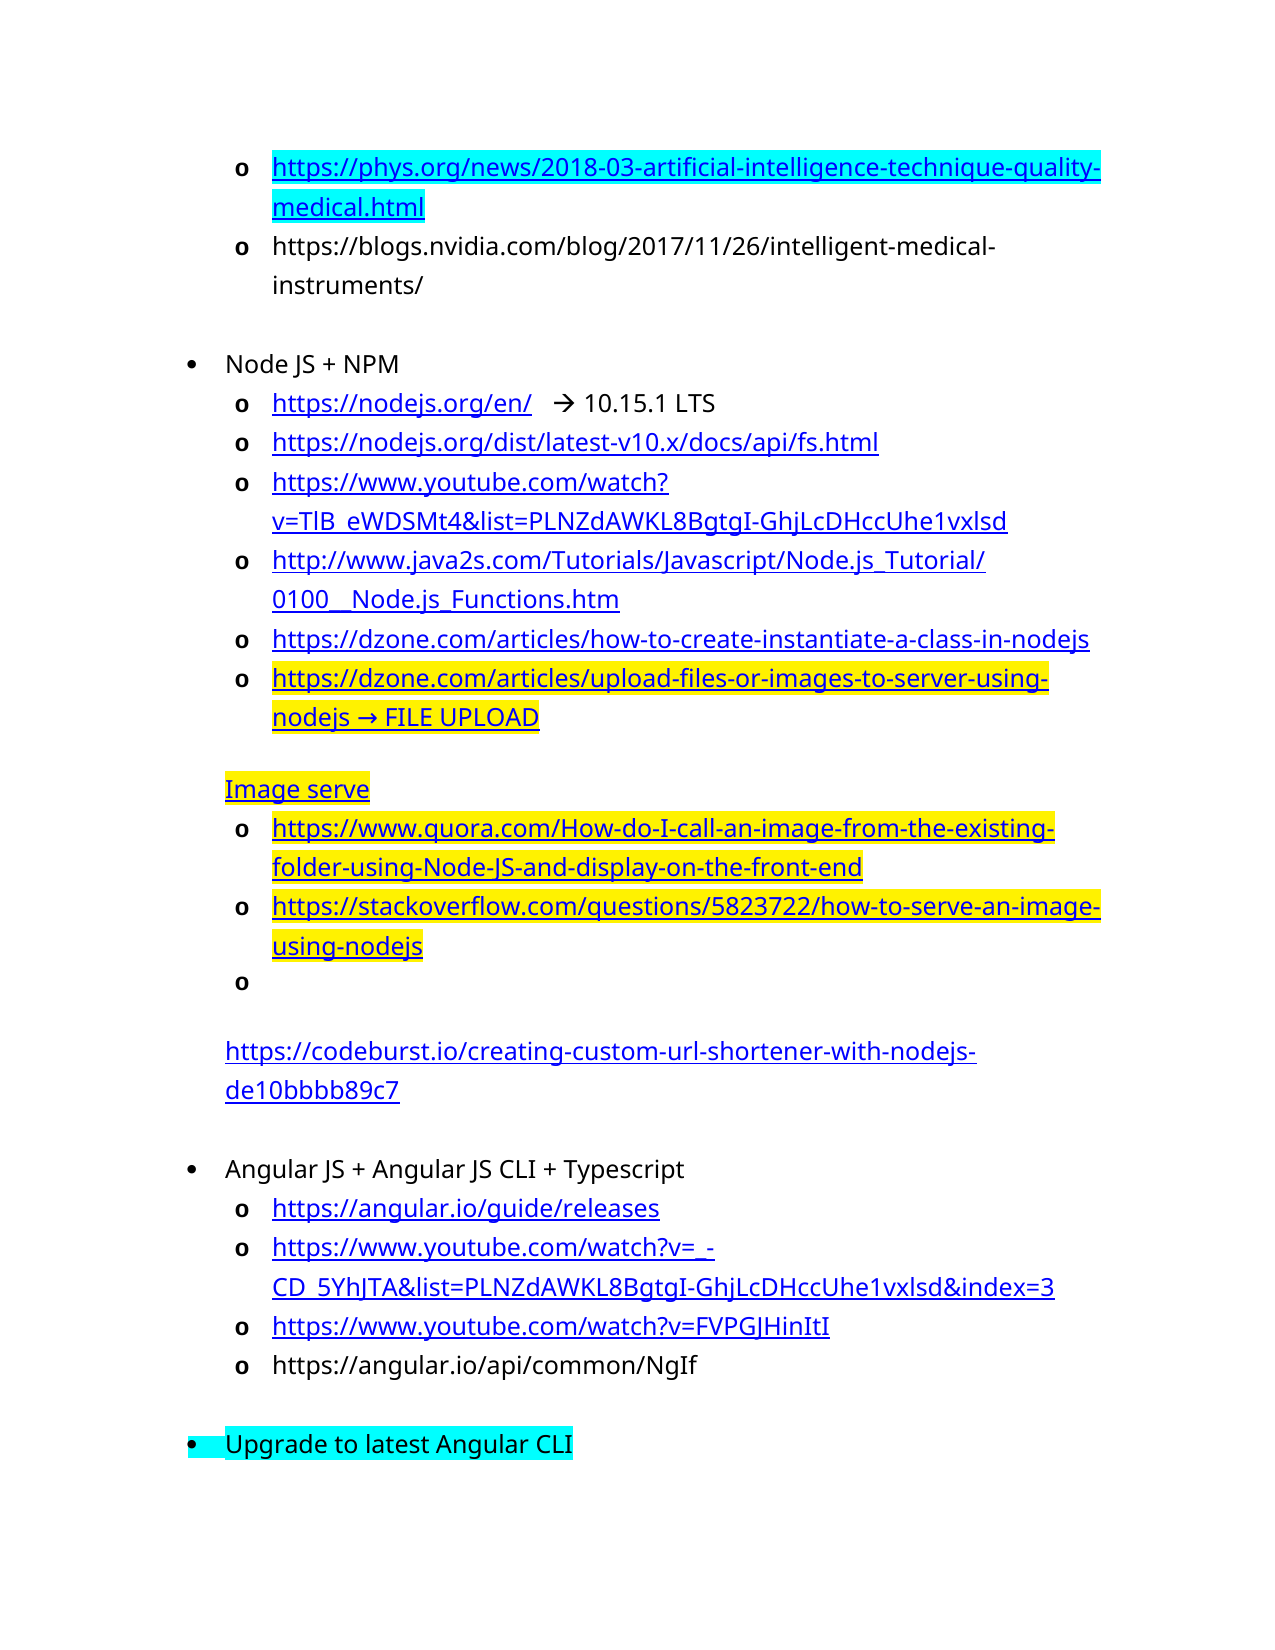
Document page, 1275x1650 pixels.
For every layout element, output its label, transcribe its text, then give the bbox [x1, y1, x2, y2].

list Angular JS + Angular JS CLI + Typescript [187, 1151, 1125, 1185]
list Image serve [225, 771, 1125, 805]
list https://blogs.nvidia.com/blog/2017/11/26/intelligent-medical-instruments/ [234, 228, 1125, 302]
list https://codeburst.io/creating-custom-url-shortener-with-nodejs-de10bbbb89c7 [225, 1034, 1125, 1107]
list https://angular.io/guide/releases [234, 1190, 1125, 1225]
list Node JS + NPM [187, 346, 1125, 380]
list https://nodejs.org/dist/latest-v10.x/docs/api/fs.html [234, 425, 1125, 459]
list https://nodejs.org/en/  10.15.1 LTS [234, 385, 1125, 420]
list https://www.quora.com/How-do-I-call-an-image-from-the-existing-folder-using-Node-JS-and-display-on-the-front-end [234, 811, 1125, 884]
list https://www.youtube.com/watch?v=FVPGJHinItI [234, 1308, 1125, 1343]
list https://stackoverflow.com/questions/5823722/how-to-serve-an-image-using-nodejs [234, 889, 1125, 962]
list https://www.youtube.com/watch?v=_-CD_5YhJTA&list=PLNZdAWKL8BgtgI-GhjLcDHccUhe1vxlsd&index=3 [234, 1230, 1125, 1303]
list Upgrade to latest Angular CLI [187, 1426, 1125, 1460]
list https://www.youtube.com/watch?v=TlB_eWDSMt4&list=PLNZdAWKL8BgtgI-GhjLcDHccUhe1vxlsd [234, 464, 1125, 538]
list https://dzone.com/articles/how-to-create-instantiate-a-class-in-nodejs [234, 621, 1125, 656]
list https://angular.io/api/common/NgIf [234, 1348, 1125, 1382]
list https://phys.org/news/2018-03-artificial-intelligence-technique-quality-medical.html [234, 150, 1125, 223]
list http://www.java2s.com/Tutorials/Javascript/Node.js_Tutorial/0100__Node.js_Functions.htm [234, 543, 1125, 616]
list https://dzone.com/articles/upload-files-or-images-to-server-using-nodejs → FILE UPLOAD [234, 661, 1125, 734]
